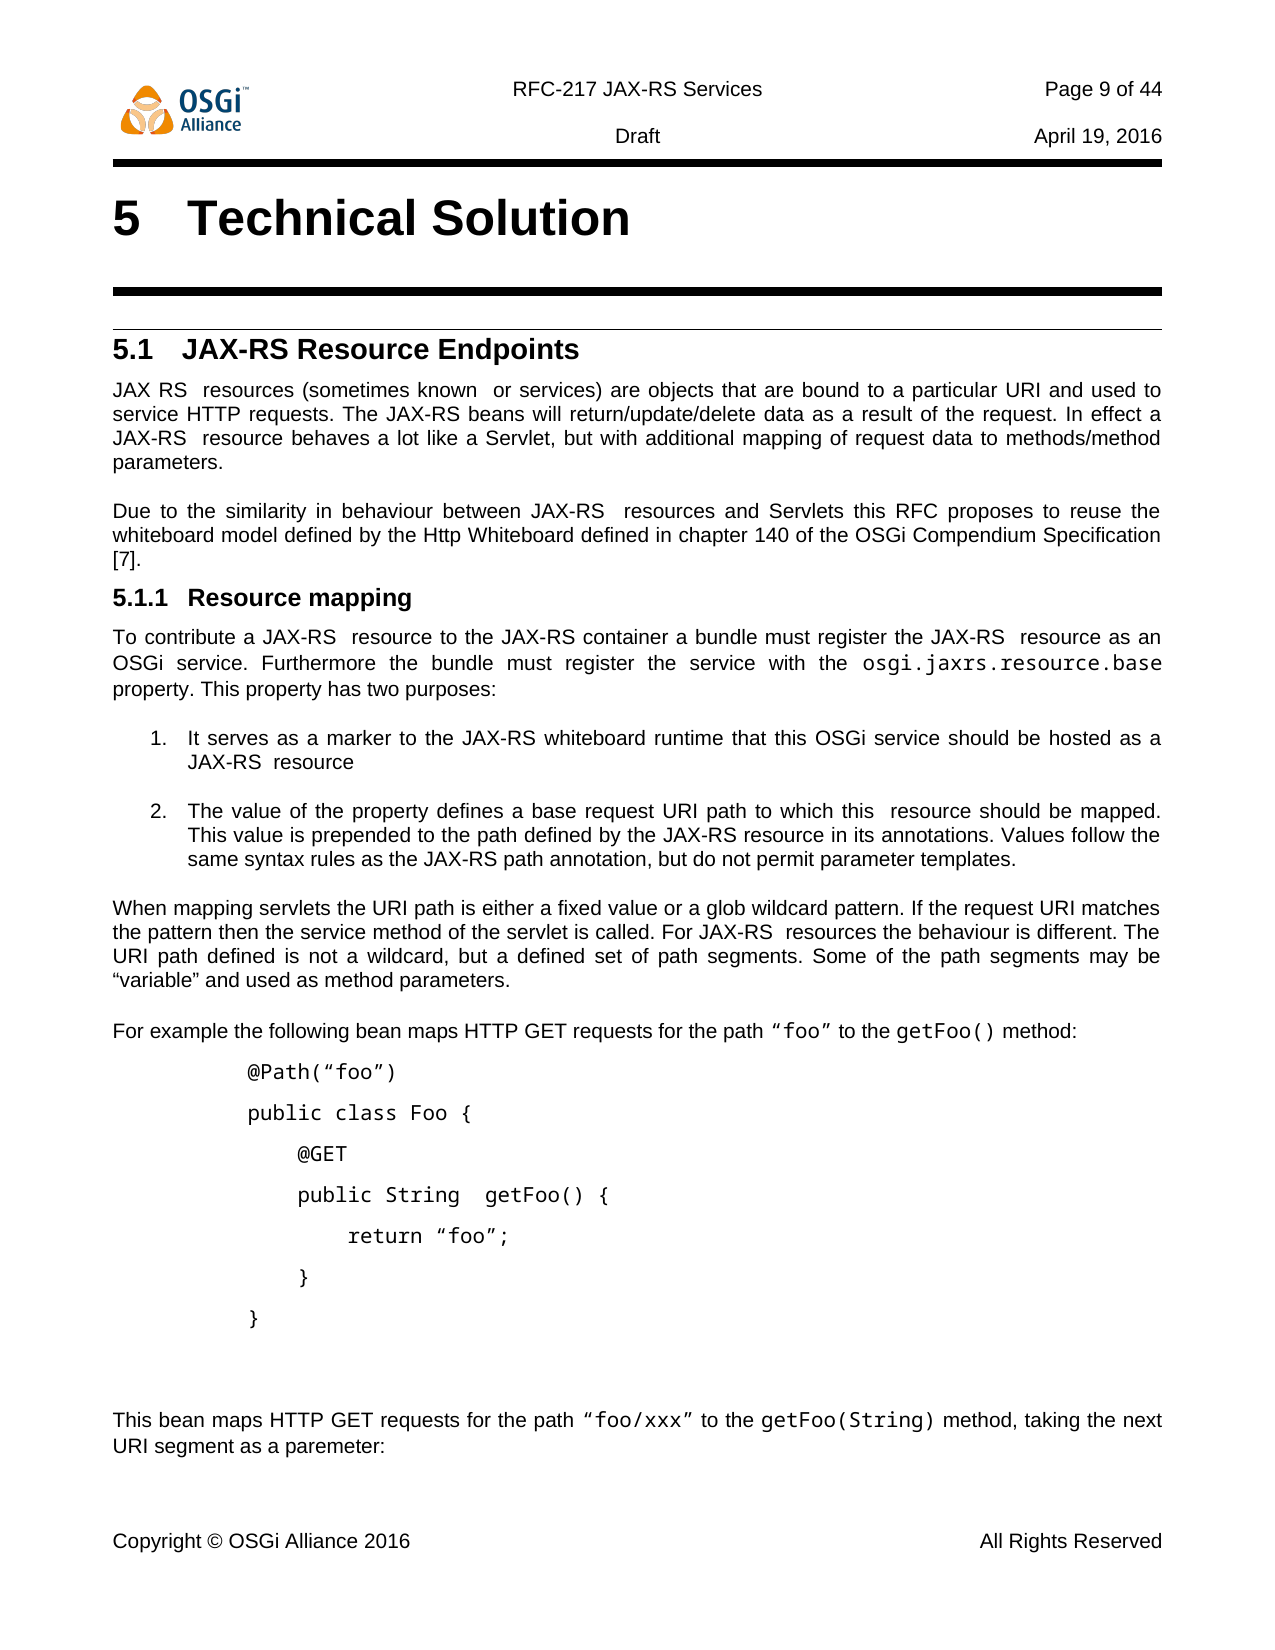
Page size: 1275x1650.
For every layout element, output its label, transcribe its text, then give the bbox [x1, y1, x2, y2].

text } [247, 1303, 1162, 1332]
list It serves as a marker to the JAX-RS whiteboard runtime that this OSGi service should be hosted as a JAX-RS resource [150, 726, 1162, 774]
text This bean maps HTTP GET requests for the path “foo/xxx” to the getFoo(String) method, taking the next URI segment as a paremeter: [112, 1406, 1162, 1458]
list The value of the property defines a base request URI path to which this resource should be mapped. This value is prepended to the path defined by the JAX-RS resource in its annotations. Values follow the same syntax rules as the JAX-RS path annotation, but do not permit parameter templates. [150, 799, 1162, 871]
text To contribute a JAX-RS resource to the JAX-RS container a bundle must register the JAX-RS resource as an OSGi service. Furthermore the bundle must register the service with the osgi.jaxrs.resource.base property. This property has two purposes: [112, 624, 1162, 701]
text Due to the similarity in behaviour between JAX-RS resources and Servlets this RFC proposes to reuse the whiteboard model defined by the Http Whiteboard defined in chapter 140 of the OSGi Compendium Specification [7].. [112, 499, 1162, 571]
text For example the following bean maps HTTP GET requests for the path “foo” to the getFoo() method: [112, 1017, 1162, 1045]
picture [113, 78, 257, 142]
subtitle JAX-RS Resource Endpoints [112, 330, 1162, 366]
text @Path(“foo”) [247, 1057, 1162, 1086]
text public class Foo { [247, 1098, 1162, 1127]
subtitle Resource mapping [112, 583, 1162, 612]
text @GET [247, 1139, 1162, 1168]
text } [247, 1262, 1162, 1291]
text public String getFoo() { [247, 1180, 1162, 1209]
subtitle Technical Solution [112, 160, 1162, 296]
text return “foo”; [247, 1221, 1162, 1250]
text When mapping servlets the URI path is either a fixed value or a glob wildcard pattern. If the request URI matches the pattern then the service method of the servlet is called. For JAX-RS resources the behaviour is different. The URI path defined is not a wildcard, but a defined set of path segments. Some of the path segments may be “variable” and used as method parameters. [112, 896, 1162, 992]
text JAX RS resources (sometimes known or services) are objects that are bound to a particular URI and used to service HTTP requests. The JAX-RS beans will return/update/delete data as a result of the request. In effect a JAX-RS resource behaves a lot like a Servlet, but with additional mapping of request data to methods/method parameters. [112, 378, 1162, 474]
